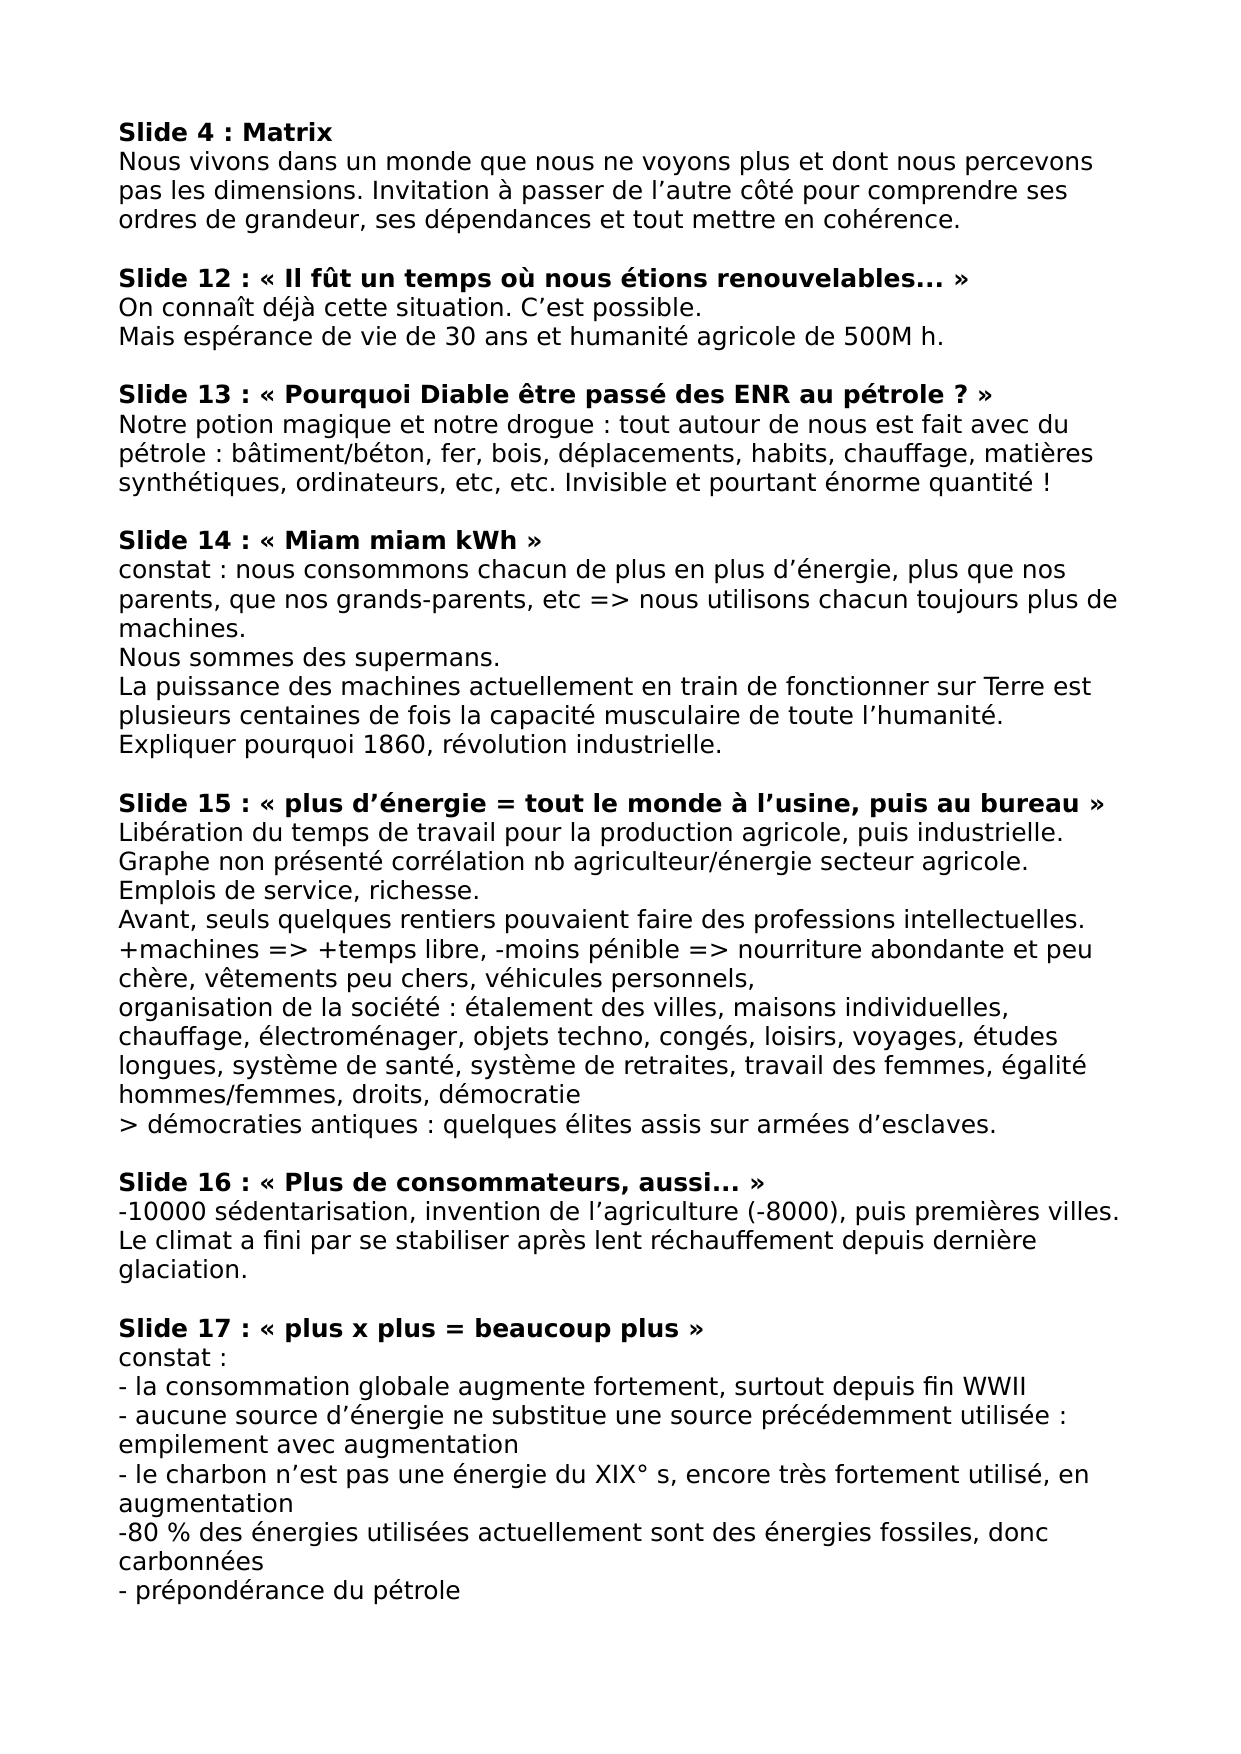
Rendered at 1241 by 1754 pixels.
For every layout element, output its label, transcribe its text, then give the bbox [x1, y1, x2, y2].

text constat : nous consommons chacun de plus en plus d’énergie, plus que nos parents, que nos grands-parents, etc => nous utilisons chacun toujours plus de machines. [118, 556, 1122, 643]
text +machines => +temps libre, -moins pénible => nourriture abondante et peu chère, vêtements peu chers, véhicules personnels, [118, 935, 1122, 993]
text Slide 12 : « Il fût un temps où nous étions renouvelables... » [118, 264, 1122, 293]
text - le charbon n’est pas une énergie du XIX° s, encore très fortement utilisé, en augmentation [118, 1460, 1122, 1518]
text - prépondérance du pétrole [118, 1576, 1122, 1606]
text Nous sommes des supermans. [118, 643, 1122, 672]
text Expliquer pourquoi 1860, révolution industrielle. [118, 731, 1122, 760]
text constat : [118, 1343, 1122, 1372]
text Emplois de service, richesse. [118, 876, 1122, 906]
text On connaît déjà cette situation. C’est possible. [118, 293, 1122, 322]
text La puissance des machines actuellement en train de fonctionner sur Terre est plusieurs centaines de fois la capacité musculaire de toute l’humanité. [118, 672, 1122, 731]
text Slide 14 : « Miam miam kWh » [118, 526, 1122, 556]
text organisation de la société : étalement des villes, maisons individuelles, chauffage, électroménager, objets techno, congés, loisirs, voyages, études longues, système de santé, système de retraites, travail des femmes, égalité hommes/femmes, droits, démocratie [118, 993, 1122, 1110]
text Slide 16 : « Plus de consommateurs, aussi... » [118, 1168, 1122, 1197]
text -10000 sédentarisation, invention de l’agriculture (-8000), puis premières villes. Le climat a fini par se stabiliser après lent réchauffement depuis dernière glaciation. [118, 1197, 1122, 1285]
text Nous vivons dans un monde que nous ne voyons plus et dont nous percevons pas les dimensions. Invitation à passer de l’autre côté pour comprendre ses ordres de grandeur, ses dépendances et tout mettre en cohérence. [118, 147, 1122, 235]
text -80 % des énergies utilisées actuellement sont des énergies fossiles, donc carbonnées [118, 1518, 1122, 1576]
text Slide 4 : Matrix [118, 118, 1122, 147]
text - aucune source d’énergie ne substitue une source précédemment utilisée : empilement avec augmentation [118, 1401, 1122, 1460]
text > démocraties antiques : quelques élites assis sur armées d’esclaves. [118, 1110, 1122, 1139]
text Libération du temps de travail pour la production agricole, puis industrielle. Graphe non présenté corrélation nb agriculteur/énergie secteur agricole. [118, 818, 1122, 876]
text Notre potion magique et notre drogue : tout autour de nous est fait avec du pétrole : bâtiment/béton, fer, bois, déplacements, habits, chauffage, matières synthétiques, ordinateurs, etc, etc. Invisible et pourtant énorme quantité ! [118, 410, 1122, 497]
text - la consommation globale augmente fortement, surtout depuis fin WWII [118, 1372, 1122, 1401]
text Slide 17 : « plus x plus = beaucoup plus » [118, 1314, 1122, 1343]
text Slide 15 : « plus d’énergie = tout le monde à l’usine, puis au bureau » [118, 789, 1122, 818]
text Avant, seuls quelques rentiers pouvaient faire des professions intellectuelles. [118, 906, 1122, 935]
text Slide 13 : « Pourquoi Diable être passé des ENR au pétrole ? » [118, 381, 1122, 410]
text Mais espérance de vie de 30 ans et humanité agricole de 500M h. [118, 322, 1122, 351]
